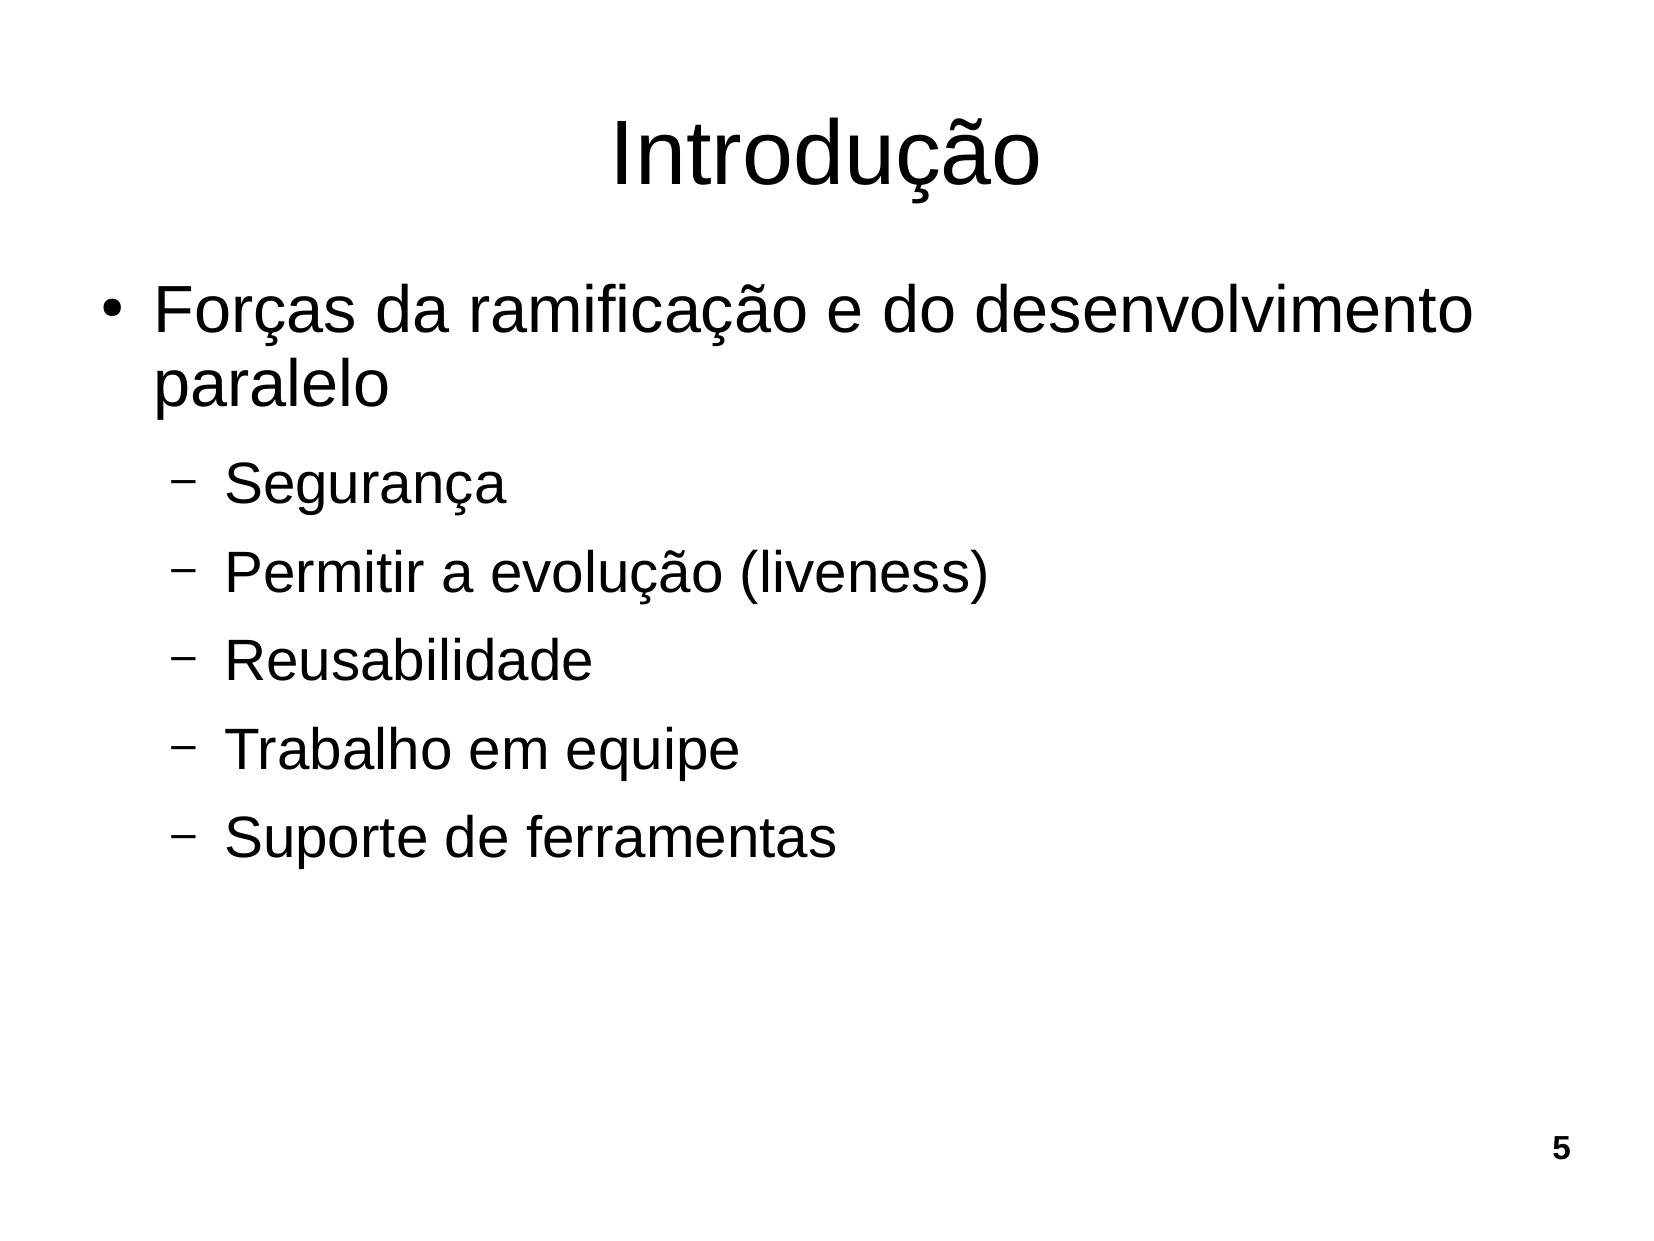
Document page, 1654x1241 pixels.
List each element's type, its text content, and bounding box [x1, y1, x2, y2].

list Forças da ramificação e do desenvolvimento paralelo Segurança Permitir a evolução (liveness) Reusabilidade Trabalho em equipe Suporte de ferramentas [82, 271, 1571, 1111]
title Introdução [82, 49, 1571, 257]
